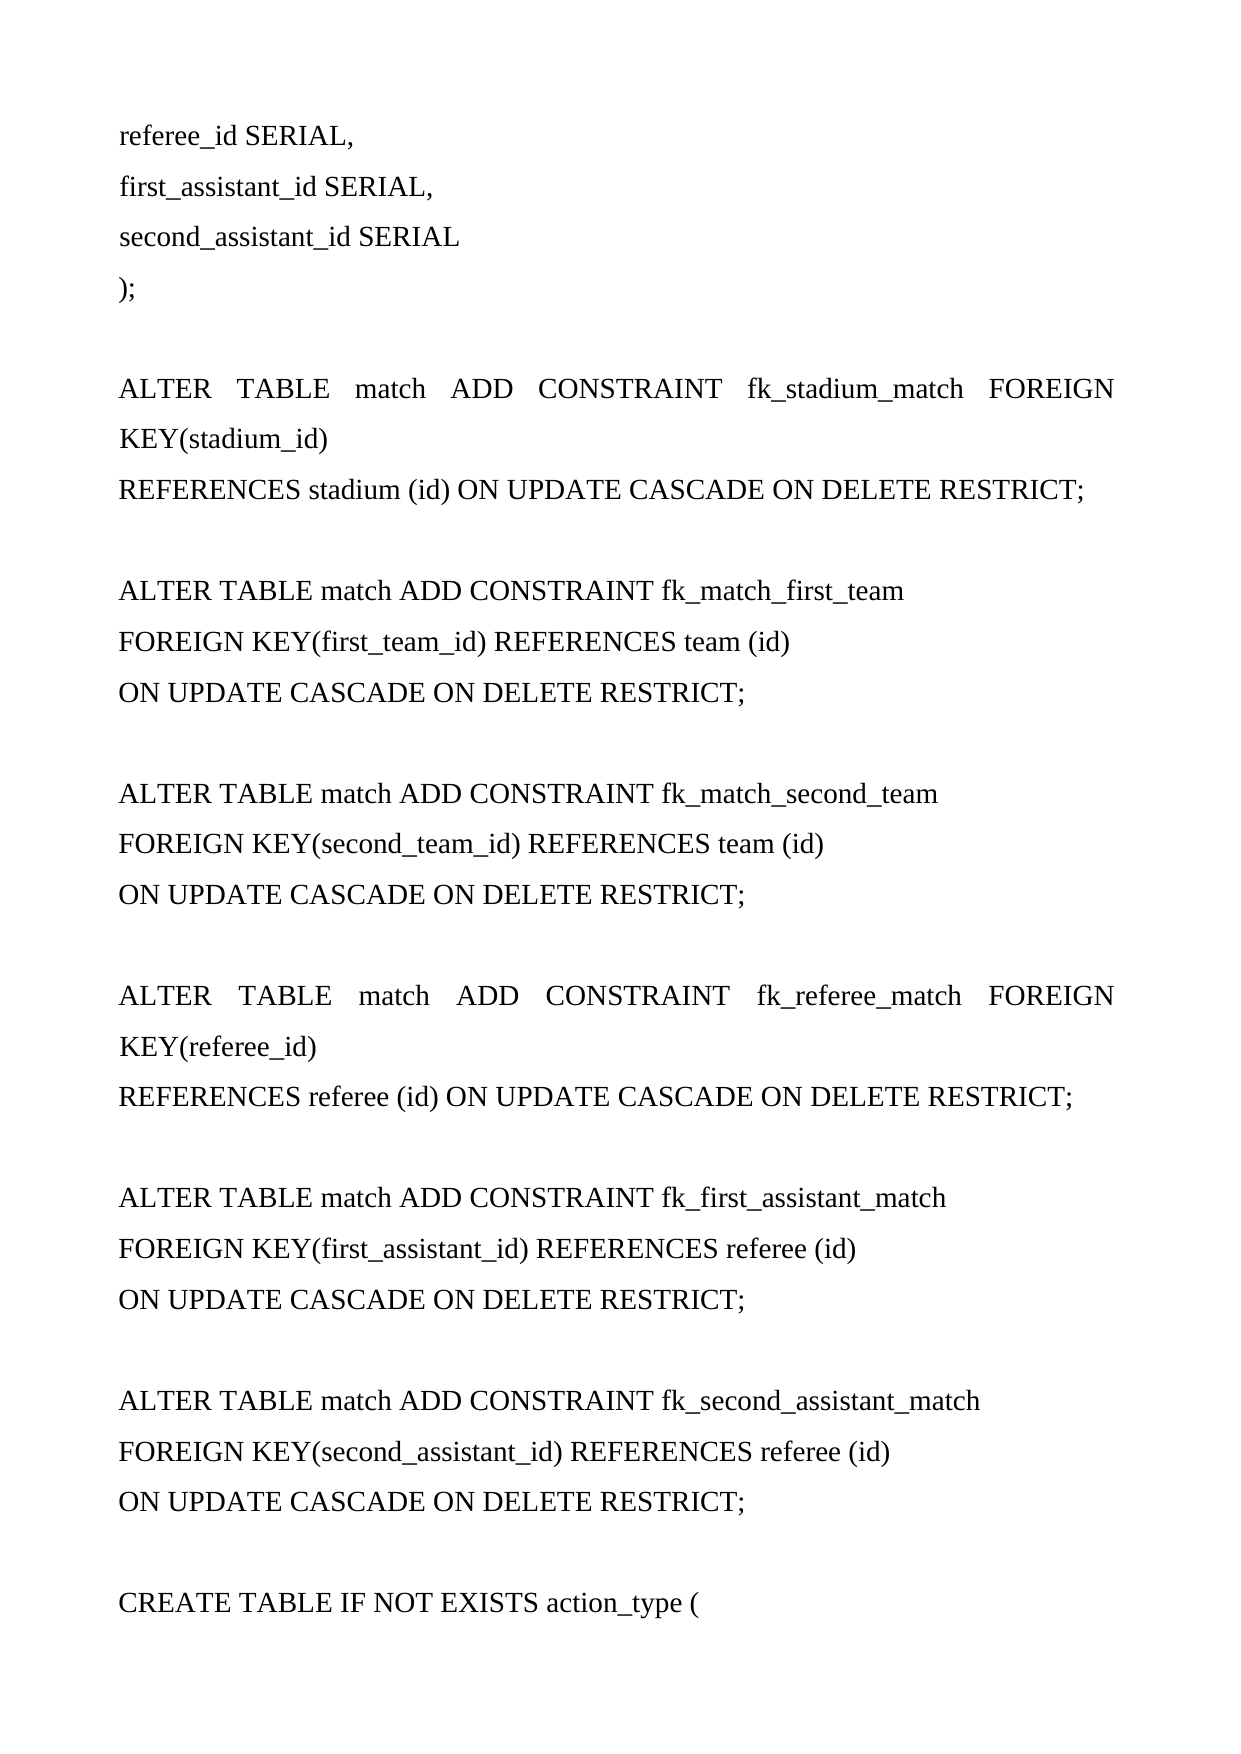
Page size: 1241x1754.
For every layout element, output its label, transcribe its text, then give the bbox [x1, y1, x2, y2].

text ALTER TABLE match ADD CONSTRAINT fk_match_first_team [118, 573, 1116, 607]
text first_assistant_id SERIAL, [118, 169, 1116, 202]
text ON UPDATE CASCADE ON DELETE RESTRICT; [118, 877, 1116, 911]
text FOREIGN KEY(second_team_id) REFERENCES team (id) [118, 827, 1116, 860]
text ON UPDATE CASCADE ON DELETE RESTRICT; [118, 1484, 1116, 1518]
text FOREIGN KEY(first_assistant_id) REFERENCES referee (id) [118, 1231, 1116, 1265]
text ALTER TABLE match ADD CONSTRAINT fk_match_second_team [118, 776, 1116, 809]
text FOREIGN KEY(second_assistant_id) REFERENCES referee (id) [118, 1434, 1116, 1467]
text CREATE TABLE IF NOT EXISTS action_type ( [118, 1586, 1116, 1619]
text REFERENCES referee (id) ON UPDATE CASCADE ON DELETE RESTRICT; [118, 1079, 1116, 1113]
text ALTER TABLE match ADD CONSTRAINT fk_second_assistant_match [118, 1383, 1116, 1417]
text FOREIGN KEY(first_team_id) REFERENCES team (id) [118, 624, 1116, 658]
text REFERENCES stadium (id) ON UPDATE CASCADE ON DELETE RESTRICT; [118, 472, 1116, 506]
text second_assistant_id SERIAL [118, 219, 1116, 253]
text ON UPDATE CASCADE ON DELETE RESTRICT; [118, 1282, 1116, 1315]
text ALTER TABLE match ADD CONSTRAINT fk_first_assistant_match [118, 1181, 1116, 1214]
text ); [118, 270, 1116, 303]
text ALTER TABLE match ADD CONSTRAINT fk_referee_match FOREIGN KEY(referee_id) [118, 978, 1116, 1062]
text referee_id SERIAL, [118, 118, 1116, 152]
text ALTER TABLE match ADD CONSTRAINT fk_stadium_match FOREIGN KEY(stadium_id) [118, 371, 1116, 455]
text ON UPDATE CASCADE ON DELETE RESTRICT; [118, 675, 1116, 708]
